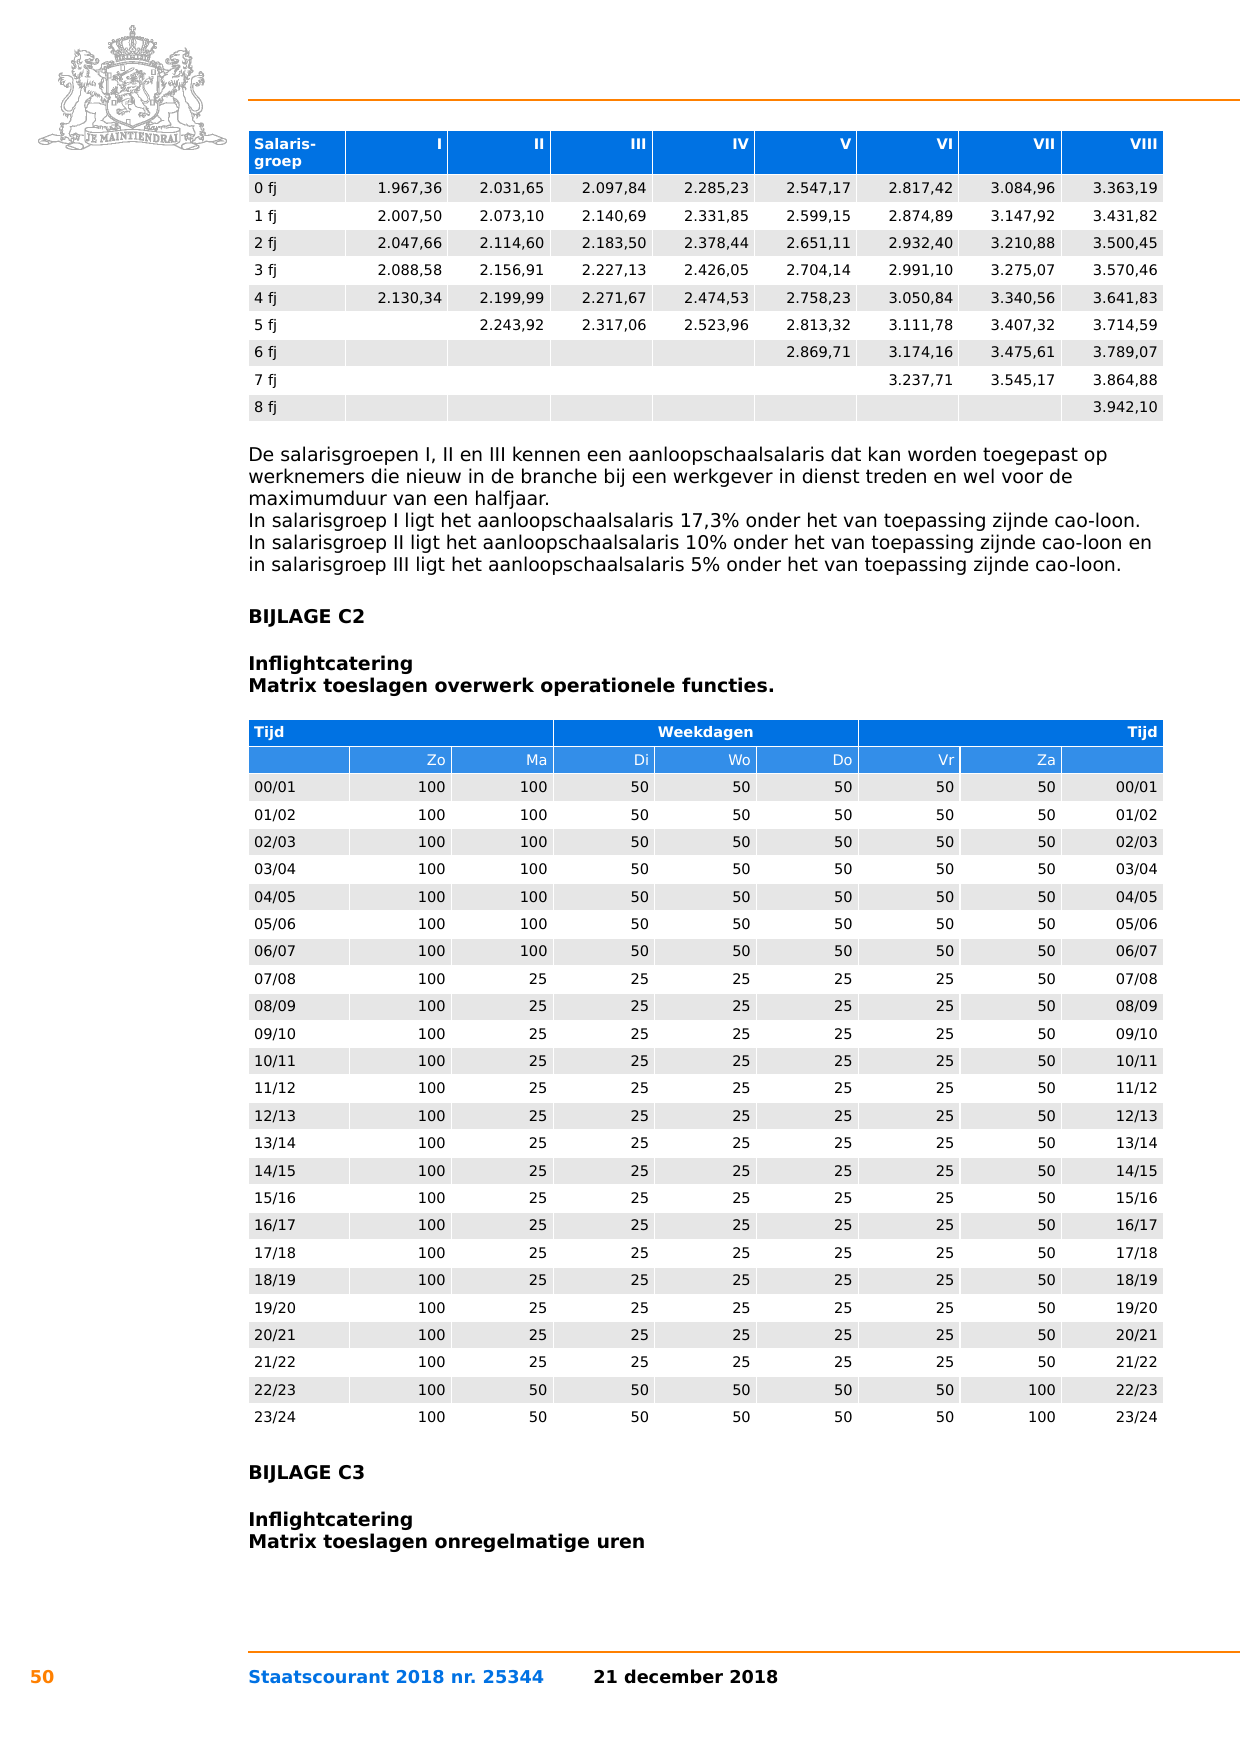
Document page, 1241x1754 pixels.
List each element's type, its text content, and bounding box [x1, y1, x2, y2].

table_cell 2.704,14 [755, 258, 856, 284]
table_cell 25 [554, 1048, 654, 1074]
table_cell [653, 367, 754, 393]
table_cell 2.378,44 [653, 230, 754, 256]
table_cell 100 [350, 829, 451, 855]
text In salarisgroep I ligt het aanloopschaalsalaris 17,3% onder het van toepassing zijnde cao-loon. In salarisgroep II ligt het aanloopschaalsalaris 10% onder het van toepassing zijnde cao-loon en in salarisgroep III ligt het aanloopschaalsalaris 5% onder het van toepassing zijnde cao-loon. [248, 510, 1163, 576]
table_cell 100 [350, 1213, 451, 1239]
table_cell 50 [961, 1185, 1061, 1212]
table_cell 100 [350, 856, 451, 883]
table_cell 3.340,56 [959, 285, 1061, 311]
table_cell [551, 395, 652, 421]
table_header Weekdagen [554, 720, 858, 746]
table_cell 25 [554, 1076, 654, 1102]
table_cell 25 [859, 1322, 959, 1348]
table_cell 0 fj [249, 175, 345, 202]
table_cell 25 [452, 1350, 553, 1376]
table_cell 50 [757, 911, 858, 938]
table_cell 25 [452, 1076, 553, 1102]
table_cell [448, 395, 550, 421]
table_cell 12/13 [249, 1103, 349, 1129]
table_cell 25 [757, 1185, 858, 1212]
table_cell 50 [757, 802, 858, 828]
table_cell 3.210,88 [959, 230, 1061, 256]
table_cell 50 [757, 1404, 858, 1431]
table_cell 50 [961, 966, 1061, 992]
table_cell 25 [655, 1295, 756, 1321]
table_cell 50 [961, 1048, 1061, 1074]
table_cell 3.545,17 [959, 367, 1061, 393]
table_cell 2.331,85 [653, 203, 754, 229]
table_cell 50 [961, 1130, 1061, 1157]
table_cell 50 [554, 939, 654, 965]
table_cell 50 [961, 1240, 1061, 1266]
table_cell 50 [452, 1377, 553, 1403]
table_cell 25 [452, 1213, 553, 1239]
table_cell 50 [655, 884, 756, 910]
table_cell 14/15 [249, 1158, 349, 1184]
table_cell 50 [961, 1103, 1061, 1129]
table_cell 2.547,17 [755, 175, 856, 202]
table_cell 25 [859, 1295, 959, 1321]
table_cell [346, 312, 447, 339]
table_cell 3.789,07 [1062, 340, 1163, 366]
table_cell 04/05 [1062, 884, 1163, 910]
table_cell 50 [554, 1404, 654, 1431]
table_cell 2.817,42 [857, 175, 958, 202]
table_cell 17/18 [1062, 1240, 1163, 1266]
table_cell 50 [961, 1295, 1061, 1321]
table_cell 3.864,88 [1062, 367, 1163, 393]
table_cell 25 [554, 1021, 654, 1047]
table_cell 50 [554, 829, 654, 855]
table_cell 02/03 [1062, 829, 1163, 855]
table_cell 2.114,60 [448, 230, 550, 256]
table_cell 05/06 [1062, 911, 1163, 938]
table_cell Wo [655, 747, 756, 773]
table_cell 100 [452, 939, 553, 965]
table_cell 2.426,05 [653, 258, 754, 284]
table_cell 22/23 [249, 1377, 349, 1403]
table_cell 23/24 [249, 1404, 349, 1431]
table_cell 25 [655, 1322, 756, 1348]
table_cell 5 fj [249, 312, 345, 339]
table_cell 25 [554, 1185, 654, 1212]
table_cell 100 [452, 884, 553, 910]
table_cell [551, 340, 652, 366]
table_cell 2.932,40 [857, 230, 958, 256]
table_cell 12/13 [1062, 1103, 1163, 1129]
table_cell 100 [350, 774, 451, 801]
table_cell 100 [350, 1404, 451, 1431]
table_cell 50 [859, 802, 959, 828]
table_cell 16/17 [1062, 1213, 1163, 1239]
table_cell 3.050,84 [857, 285, 958, 311]
table_cell 25 [859, 966, 959, 992]
table_cell 3.084,96 [959, 175, 1061, 202]
table_cell 25 [452, 1021, 553, 1047]
table_cell [346, 395, 447, 421]
table_cell 25 [757, 1021, 858, 1047]
table_cell 100 [350, 1076, 451, 1102]
table_cell 25 [757, 1076, 858, 1102]
table_header V [755, 131, 856, 174]
table_cell 14/15 [1062, 1158, 1163, 1184]
table_cell 1 fj [249, 203, 345, 229]
table_cell 100 [452, 856, 553, 883]
table_cell 100 [350, 884, 451, 910]
table_cell 25 [554, 1213, 654, 1239]
table_cell 50 [859, 774, 959, 801]
table_cell 3.500,45 [1062, 230, 1163, 256]
table_cell 2.031,65 [448, 175, 550, 202]
table_cell 1.967,36 [346, 175, 447, 202]
table_cell 25 [655, 1076, 756, 1102]
table_cell 25 [452, 1130, 553, 1157]
table_cell 25 [757, 1130, 858, 1157]
table_header IV [653, 131, 754, 174]
table_cell 25 [757, 1295, 858, 1321]
table_cell 100 [452, 774, 553, 801]
text Inflightcatering [248, 653, 1163, 674]
table_cell 3.641,83 [1062, 285, 1163, 311]
table_cell 50 [452, 1404, 553, 1431]
table_cell 25 [859, 1213, 959, 1239]
table_cell 50 [859, 856, 959, 883]
table_cell 3.363,19 [1062, 175, 1163, 202]
subtitle BIJLAGE C2 [248, 606, 1163, 628]
table_header III [551, 131, 652, 174]
table_cell 25 [452, 1268, 553, 1294]
table_cell 25 [757, 1322, 858, 1348]
table_cell 10/11 [249, 1048, 349, 1074]
table_cell 25 [757, 1158, 858, 1184]
table_cell 25 [554, 1130, 654, 1157]
table_cell 2.097,84 [551, 175, 652, 202]
table_cell [653, 340, 754, 366]
table_cell 50 [961, 911, 1061, 938]
table_cell 100 [350, 1295, 451, 1321]
table_cell 50 [961, 1213, 1061, 1239]
table_cell 100 [350, 911, 451, 938]
table_cell 09/10 [249, 1021, 349, 1047]
table_cell 3.431,82 [1062, 203, 1163, 229]
table_cell 50 [961, 829, 1061, 855]
table_cell Zo [350, 747, 451, 773]
table_cell 50 [961, 1021, 1061, 1047]
table_cell 2.523,96 [653, 312, 754, 339]
table_cell 2.073,10 [448, 203, 550, 229]
table_cell 25 [655, 1240, 756, 1266]
table_cell 100 [452, 911, 553, 938]
table_cell 25 [554, 1322, 654, 1348]
table_header Tijd [249, 720, 553, 746]
table_cell 25 [452, 1158, 553, 1184]
table_cell 50 [655, 939, 756, 965]
table_cell 100 [452, 829, 553, 855]
table_cell 25 [655, 1213, 756, 1239]
table_cell 2.007,50 [346, 203, 447, 229]
table_cell 08/09 [249, 994, 349, 1020]
table_cell 25 [757, 1240, 858, 1266]
table_cell [653, 395, 754, 421]
table_cell 25 [859, 1048, 959, 1074]
table_cell Do [757, 747, 858, 773]
table_cell 50 [757, 774, 858, 801]
table_cell 15/16 [249, 1185, 349, 1212]
table_cell [448, 340, 550, 366]
table_cell 25 [655, 1268, 756, 1294]
table_cell 100 [350, 994, 451, 1020]
table_cell 25 [554, 1268, 654, 1294]
table_cell 50 [655, 774, 756, 801]
table_cell 50 [961, 1076, 1061, 1102]
table_cell [857, 395, 958, 421]
table_cell 2.813,32 [755, 312, 856, 339]
table_cell 3.407,32 [959, 312, 1061, 339]
table_cell 100 [350, 1268, 451, 1294]
table_cell 07/08 [249, 966, 349, 992]
table_cell Za [961, 747, 1061, 773]
table_cell 50 [655, 1404, 756, 1431]
table_cell 2.130,34 [346, 285, 447, 311]
table_cell 50 [757, 829, 858, 855]
table_cell 25 [655, 1158, 756, 1184]
table_cell 25 [859, 1130, 959, 1157]
table_cell 25 [452, 1295, 553, 1321]
picture [38, 25, 227, 150]
subtitle BIJLAGE C3 [248, 1462, 1163, 1484]
table_cell 25 [554, 1240, 654, 1266]
table_cell 2.317,06 [551, 312, 652, 339]
table_cell 2.088,58 [346, 258, 447, 284]
table_header Tijd [859, 720, 1163, 746]
table_cell 25 [554, 994, 654, 1020]
table_cell 50 [655, 829, 756, 855]
table_cell 17/18 [249, 1240, 349, 1266]
table_cell 25 [655, 1103, 756, 1129]
table_cell 25 [554, 966, 654, 992]
table_cell 50 [655, 856, 756, 883]
table_cell 2.474,53 [653, 285, 754, 311]
table_cell 25 [859, 1076, 959, 1102]
table_cell 25 [757, 1268, 858, 1294]
table_cell 50 [961, 802, 1061, 828]
table_cell 50 [859, 911, 959, 938]
table_cell 100 [350, 1103, 451, 1129]
text Inflightcatering [248, 1509, 1163, 1531]
table_cell [551, 367, 652, 393]
table_cell 50 [859, 1404, 959, 1431]
table_cell 50 [554, 884, 654, 910]
table_cell 2.243,92 [448, 312, 550, 339]
table_cell 25 [757, 1213, 858, 1239]
table_cell [959, 395, 1061, 421]
table_cell 00/01 [1062, 774, 1163, 801]
table_header I [346, 131, 447, 174]
table_cell 25 [452, 1103, 553, 1129]
table_cell 2.271,67 [551, 285, 652, 311]
table_cell [346, 367, 447, 393]
table_cell 06/07 [1062, 939, 1163, 965]
table_cell 50 [961, 994, 1061, 1020]
text Matrix toeslagen onregelmatige uren [248, 1531, 1163, 1553]
table_cell 08/09 [1062, 994, 1163, 1020]
table_cell 25 [452, 1322, 553, 1348]
table_cell 09/10 [1062, 1021, 1163, 1047]
table_cell 2.227,13 [551, 258, 652, 284]
table_cell 2.199,99 [448, 285, 550, 311]
table_cell 2.047,66 [346, 230, 447, 256]
table_cell 05/06 [249, 911, 349, 938]
table_cell 100 [350, 802, 451, 828]
table_cell 2 fj [249, 230, 345, 256]
table_cell 50 [859, 939, 959, 965]
table_cell 25 [655, 1048, 756, 1074]
table_header VIII [1062, 131, 1163, 174]
table_cell 7 fj [249, 367, 345, 393]
table_cell 3.174,16 [857, 340, 958, 366]
table_cell 50 [961, 856, 1061, 883]
table_cell 100 [350, 1185, 451, 1212]
table_cell 25 [757, 966, 858, 992]
table_cell Ma [452, 747, 553, 773]
table_cell 25 [757, 1350, 858, 1376]
table_cell 2.183,50 [551, 230, 652, 256]
table_cell 50 [757, 856, 858, 883]
table_cell 50 [859, 884, 959, 910]
table_cell 50 [554, 856, 654, 883]
table_cell 16/17 [249, 1213, 349, 1239]
text Matrix toeslagen overwerk operationele functies. [248, 674, 1163, 697]
table_cell 2.285,23 [653, 175, 754, 202]
table_cell 25 [859, 1268, 959, 1294]
table_cell 50 [961, 1268, 1061, 1294]
table_cell [249, 747, 349, 773]
table_cell 19/20 [1062, 1295, 1163, 1321]
table_cell 100 [961, 1404, 1061, 1431]
table_header VI [857, 131, 958, 174]
table_cell [346, 340, 447, 366]
table_cell 2.874,89 [857, 203, 958, 229]
table_cell 25 [554, 1295, 654, 1321]
table_cell 2.140,69 [551, 203, 652, 229]
table_cell 100 [452, 802, 553, 828]
table_cell 2.991,10 [857, 258, 958, 284]
table_cell [755, 367, 856, 393]
table_cell 13/14 [249, 1130, 349, 1157]
table_cell 25 [859, 1240, 959, 1266]
table_cell 50 [859, 829, 959, 855]
table_cell 4 fj [249, 285, 345, 311]
table_cell 3.147,92 [959, 203, 1061, 229]
table_cell 20/21 [1062, 1322, 1163, 1348]
table_cell 2.758,23 [755, 285, 856, 311]
table_cell 2.651,11 [755, 230, 856, 256]
table_cell 100 [350, 1021, 451, 1047]
table_cell 100 [350, 1048, 451, 1074]
table_cell 25 [655, 1350, 756, 1376]
table_cell 50 [757, 1377, 858, 1403]
table_cell 25 [859, 1021, 959, 1047]
table_cell [755, 395, 856, 421]
table_cell 25 [554, 1103, 654, 1129]
table_cell 50 [655, 1377, 756, 1403]
table_cell 8 fj [249, 395, 345, 421]
table_cell 2.599,15 [755, 203, 856, 229]
table_cell 01/02 [1062, 802, 1163, 828]
table_cell 18/19 [1062, 1268, 1163, 1294]
table_cell 50 [554, 802, 654, 828]
table_cell 25 [859, 1350, 959, 1376]
table_cell 25 [757, 1048, 858, 1074]
table_cell 3.475,61 [959, 340, 1061, 366]
table_cell 50 [757, 939, 858, 965]
table_header VII [959, 131, 1061, 174]
table_cell 06/07 [249, 939, 349, 965]
table_cell 25 [655, 966, 756, 992]
table_cell 3 fj [249, 258, 345, 284]
table_cell 03/04 [249, 856, 349, 883]
table_cell [1062, 747, 1163, 773]
table_cell 100 [961, 1377, 1061, 1403]
table_cell 100 [350, 1322, 451, 1348]
table_cell 3.111,78 [857, 312, 958, 339]
table_cell 100 [350, 966, 451, 992]
table_cell 6 fj [249, 340, 345, 366]
table_cell 2.156,91 [448, 258, 550, 284]
table_cell 15/16 [1062, 1185, 1163, 1212]
table_cell 50 [859, 1377, 959, 1403]
table_cell 3.275,07 [959, 258, 1061, 284]
table_cell 00/01 [249, 774, 349, 801]
table_cell 3.237,71 [857, 367, 958, 393]
table_cell 100 [350, 1377, 451, 1403]
table_cell 25 [859, 1185, 959, 1212]
table_cell 25 [452, 966, 553, 992]
table_cell 25 [554, 1350, 654, 1376]
table_cell 25 [655, 994, 756, 1020]
table_cell 25 [859, 994, 959, 1020]
table_cell 18/19 [249, 1268, 349, 1294]
table_cell 25 [452, 1240, 553, 1266]
table_cell 100 [350, 939, 451, 965]
table_cell 25 [757, 994, 858, 1020]
table_cell 01/02 [249, 802, 349, 828]
table_cell 100 [350, 1350, 451, 1376]
table_cell 50 [961, 884, 1061, 910]
table_cell 21/22 [1062, 1350, 1163, 1376]
table_cell 19/20 [249, 1295, 349, 1321]
table_header II [448, 131, 550, 174]
table_cell 25 [554, 1158, 654, 1184]
table_cell 100 [350, 1158, 451, 1184]
text De salarisgroepen I, II en III kennen een aanloopschaalsalaris dat kan worden toegepast op werknemers die nieuw in de branche bij een werkgever in dienst treden en wel voor de maximumduur van een halfjaar. [248, 444, 1163, 510]
table_cell 03/04 [1062, 856, 1163, 883]
table_cell 25 [655, 1021, 756, 1047]
table_cell 100 [350, 1130, 451, 1157]
table_cell 100 [350, 1240, 451, 1266]
table_cell 13/14 [1062, 1130, 1163, 1157]
table_cell 50 [554, 911, 654, 938]
table_cell 11/12 [249, 1076, 349, 1102]
table_cell 25 [655, 1130, 756, 1157]
table_cell 23/24 [1062, 1404, 1163, 1431]
table_cell 50 [961, 774, 1061, 801]
table_cell 50 [961, 1350, 1061, 1376]
table_cell 25 [452, 994, 553, 1020]
table_cell Vr [859, 747, 959, 773]
table_cell 50 [961, 939, 1061, 965]
table_cell 50 [961, 1322, 1061, 1348]
table_cell 02/03 [249, 829, 349, 855]
table_cell 20/21 [249, 1322, 349, 1348]
table_cell 50 [655, 802, 756, 828]
table_cell 50 [655, 911, 756, 938]
table_cell 25 [452, 1185, 553, 1212]
table_header Salaris-groep [249, 131, 345, 174]
table_cell [448, 367, 550, 393]
table_cell 50 [757, 884, 858, 910]
table_cell 3.570,46 [1062, 258, 1163, 284]
table_cell 04/05 [249, 884, 349, 910]
table_cell 2.869,71 [755, 340, 856, 366]
table_cell 3.714,59 [1062, 312, 1163, 339]
table_cell 50 [961, 1158, 1061, 1184]
table_cell 10/11 [1062, 1048, 1163, 1074]
table_cell 25 [452, 1048, 553, 1074]
table_cell 25 [859, 1158, 959, 1184]
table_cell 11/12 [1062, 1076, 1163, 1102]
table_cell 07/08 [1062, 966, 1163, 992]
table_cell Di [554, 747, 654, 773]
table_cell 3.942,10 [1062, 395, 1163, 421]
table_cell 22/23 [1062, 1377, 1163, 1403]
table_cell 50 [554, 774, 654, 801]
table_cell 25 [859, 1103, 959, 1129]
table_cell 50 [554, 1377, 654, 1403]
table_cell 25 [757, 1103, 858, 1129]
table_cell 25 [655, 1185, 756, 1212]
table_cell 21/22 [249, 1350, 349, 1376]
